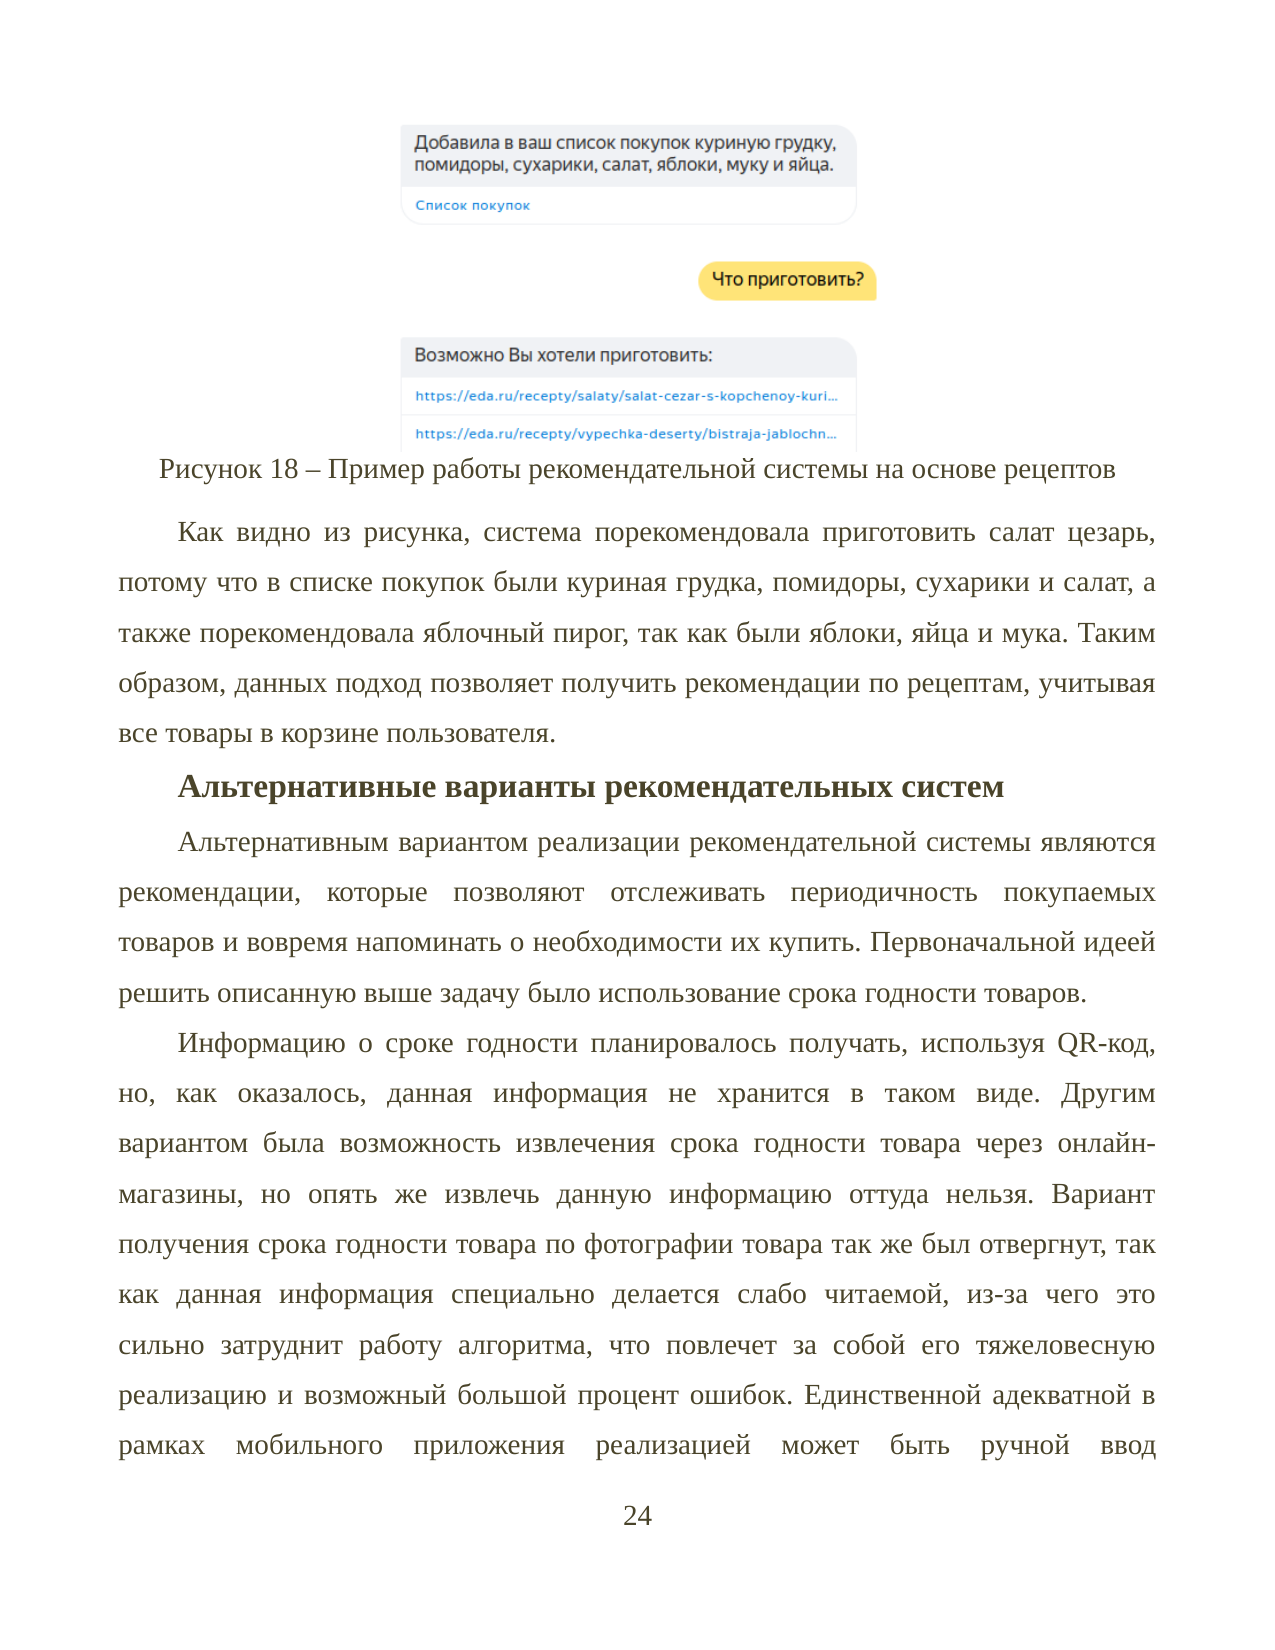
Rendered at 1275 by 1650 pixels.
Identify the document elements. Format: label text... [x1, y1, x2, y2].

text Как видно из рисунка, система порекомендовала приготовить салат цезарь, потому что в списке покупок были куриная грудка, помидоры, сухарики и салат, а также порекомендовала яблочный пирог, так как были яблоки, яйца и мука. Таким образом, данных подход позволяет получить рекомендации по рецептам, учитывая все товары в корзине пользователя. [118, 514, 1157, 749]
subtitle Альтернативные варианты рекомендательных систем [118, 766, 1157, 804]
text Информацию о сроке годности планировалось получать, используя QR-код, но, как оказалось, данная информация не хранится в таком виде. Другим вариантом была возможность извлечения срока годности товара через онлайн-магазины, но опять же извлечь данную информацию оттуда нельзя. Вариант получения срока годности товара по фотографии товара так же был отвергнут, так как данная информация специально делается слабо читаемой, из-за чего это сильно затруднит работу алгоритма, что повлечет за собой его тяжеловесную реализацию и возможный большой процент ошибок. Единственной адекватной в рамках мобильного приложения реализацией может быть ручной ввод [118, 1025, 1157, 1461]
subtitle Рисунок 18 – Пример работы рекомендательной системы на основе рецептов [118, 452, 1157, 485]
picture [380, 118, 895, 452]
text Альтернативным вариантом реализации рекомендательной системы являются рекомендации, которые позволяют отслеживать периодичность покупаемых товаров и вовремя напоминать о необходимости их купить. Первоначальной идеей решить описанную выше задачу было использование срока годности товаров. [118, 824, 1157, 1008]
